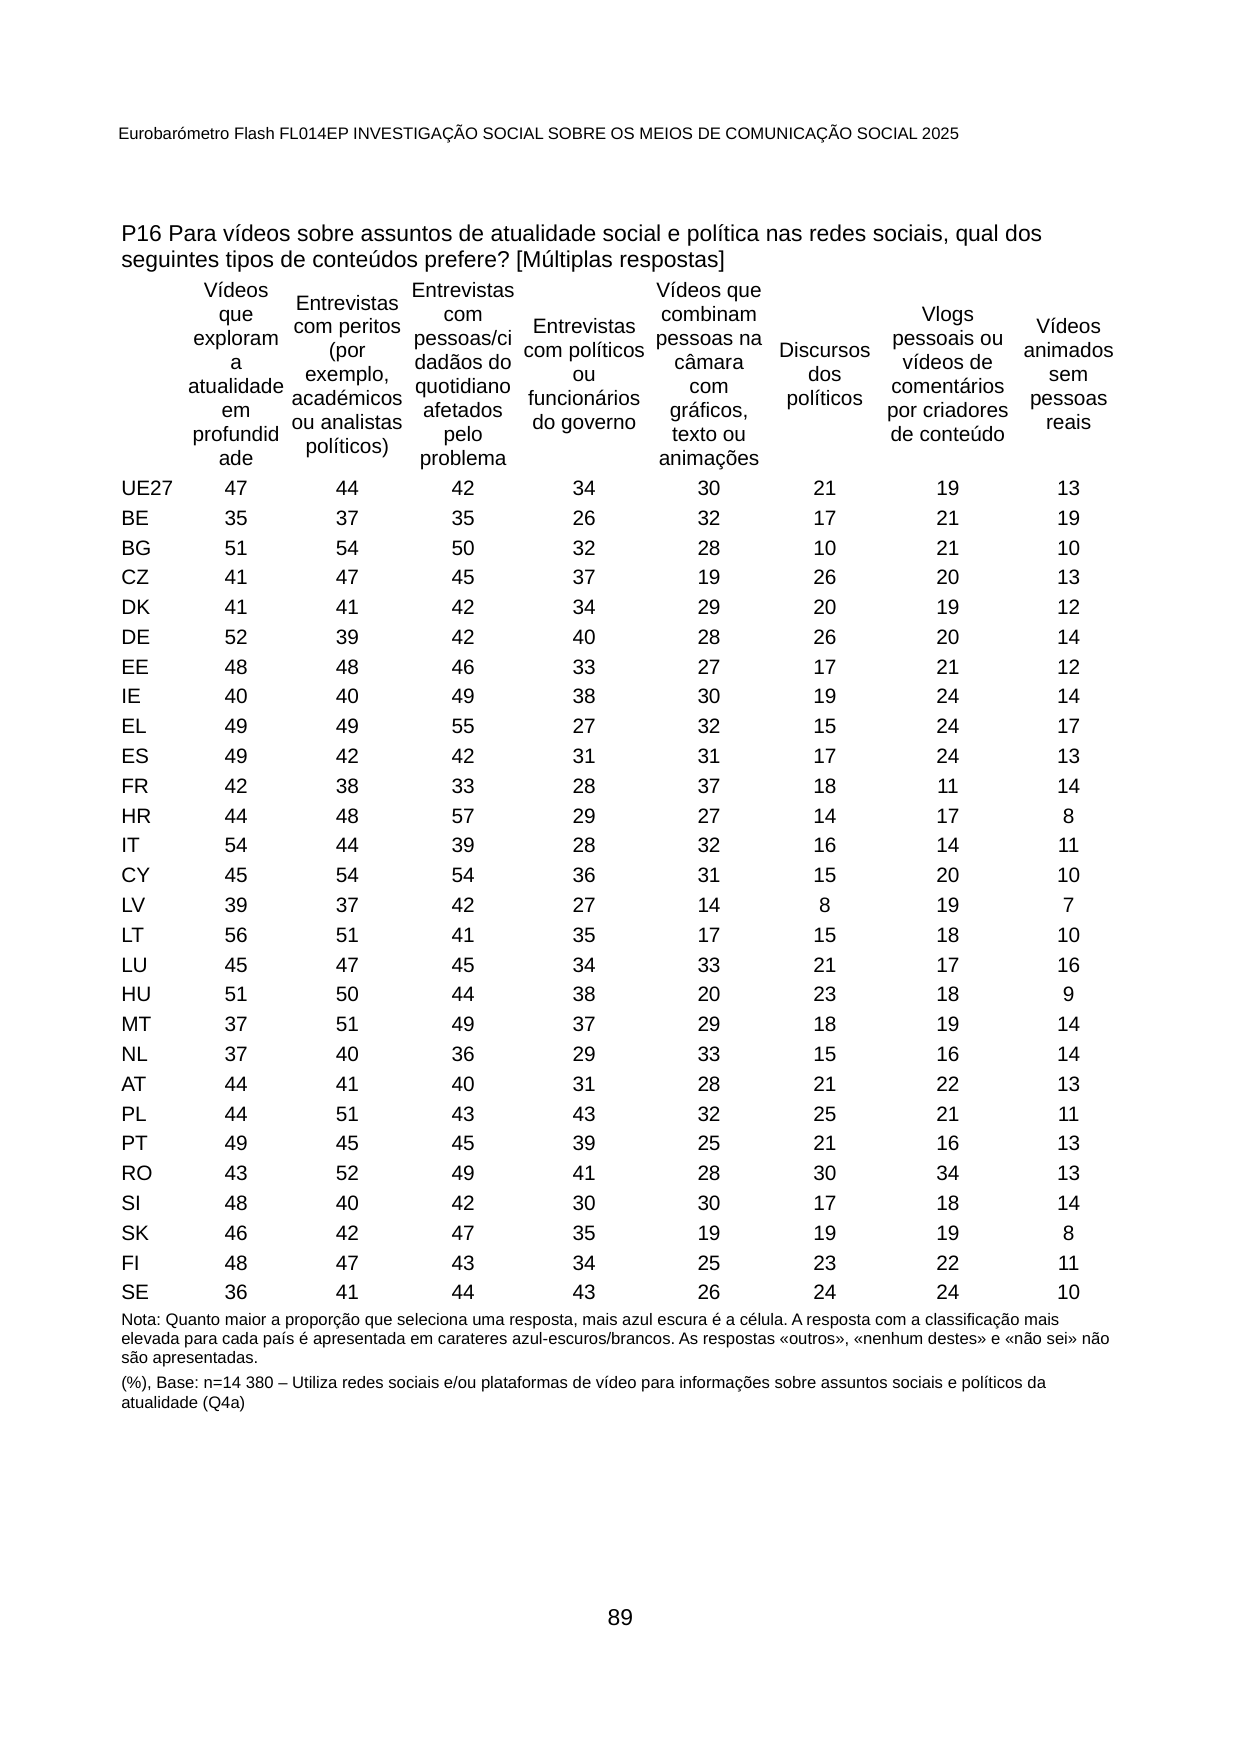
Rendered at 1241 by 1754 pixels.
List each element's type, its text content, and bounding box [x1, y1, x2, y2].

table_cell 17 [881, 950, 1015, 979]
table_cell 43 [406, 1099, 519, 1128]
table_cell 49 [406, 681, 519, 711]
table_cell 28 [649, 533, 769, 562]
table_cell RO [118, 1158, 184, 1188]
table_cell 12 [1015, 652, 1122, 681]
table_cell 47 [288, 950, 406, 979]
table_cell AT [118, 1069, 184, 1098]
table_cell 30 [519, 1188, 649, 1218]
table_cell 39 [519, 1128, 649, 1158]
table_cell 36 [406, 1039, 519, 1069]
table_cell 52 [288, 1158, 406, 1188]
table_cell 21 [881, 652, 1015, 681]
table_cell (%), Base: n=14 380 – Utiliza redes sociais e/ou plataformas de vídeo para informações sobre assuntos sociais e políticos da atualidade (Q4a) [118, 1370, 1122, 1414]
table_cell 42 [288, 1218, 406, 1247]
table_cell 29 [649, 592, 769, 622]
table_cell 44 [184, 801, 288, 830]
table_cell 54 [184, 830, 288, 860]
table_cell CZ [118, 562, 184, 592]
table_cell 10 [769, 533, 881, 562]
table_cell 16 [881, 1039, 1015, 1069]
table_cell 16 [769, 830, 881, 860]
table_cell 15 [769, 1039, 881, 1069]
table_cell 48 [288, 801, 406, 830]
table_cell LT [118, 920, 184, 949]
table_cell 31 [519, 1069, 649, 1098]
table_cell 12 [1015, 592, 1122, 622]
table_cell SI [118, 1188, 184, 1218]
table_cell CY [118, 860, 184, 890]
table_cell IE [118, 681, 184, 711]
table_cell SE [118, 1277, 184, 1307]
table_cell 28 [649, 622, 769, 652]
table_cell 20 [881, 562, 1015, 592]
table_cell 30 [649, 473, 769, 503]
table_cell 10 [1015, 920, 1122, 949]
table_cell 21 [881, 1099, 1015, 1128]
table_cell 46 [184, 1218, 288, 1247]
table_cell 29 [649, 1009, 769, 1039]
table_cell 29 [519, 1039, 649, 1069]
table_cell 20 [649, 979, 769, 1009]
table_cell 42 [406, 890, 519, 920]
table_cell 10 [1015, 1277, 1122, 1307]
table_cell 19 [649, 562, 769, 592]
table_cell 34 [519, 950, 649, 979]
table_cell HR [118, 801, 184, 830]
table_cell 45 [406, 1128, 519, 1158]
table_cell 14 [649, 890, 769, 920]
table_cell 10 [1015, 533, 1122, 562]
table_cell 40 [288, 1039, 406, 1069]
table_cell 13 [1015, 741, 1122, 771]
table_cell 11 [1015, 1248, 1122, 1277]
table_cell 30 [769, 1158, 881, 1188]
table_cell 37 [288, 503, 406, 532]
table_cell 44 [406, 979, 519, 1009]
table_cell 13 [1015, 1128, 1122, 1158]
table_cell 21 [881, 533, 1015, 562]
table_cell 47 [406, 1218, 519, 1247]
table_cell 18 [881, 979, 1015, 1009]
table_cell 41 [288, 1277, 406, 1307]
table_cell 57 [406, 801, 519, 830]
table_cell IT [118, 830, 184, 860]
table_cell 43 [519, 1099, 649, 1128]
table_cell 48 [184, 652, 288, 681]
table_cell 28 [649, 1069, 769, 1098]
table_cell Entrevistas com pessoas/cidadãos do quotidiano afetados pelo problema [406, 275, 519, 473]
table_cell 30 [649, 1188, 769, 1218]
table_cell FR [118, 771, 184, 801]
table_cell 25 [649, 1128, 769, 1158]
table_cell 45 [406, 950, 519, 979]
table_cell 55 [406, 711, 519, 741]
table_cell 42 [406, 622, 519, 652]
table_cell 14 [1015, 622, 1122, 652]
table_cell 49 [406, 1009, 519, 1039]
table_cell Vídeos que exploram a atualidade em profundidade [184, 275, 288, 473]
table_cell Nota: Quanto maior a proporção que seleciona uma resposta, mais azul escura é a célula. A resposta com a classificação mais elevada para cada país é apresentada em carateres azul-escuros/brancos. As respostas «outros», «nenhum destes» e «não sei» não são apresentadas. [118, 1307, 1122, 1370]
table_cell 40 [184, 681, 288, 711]
table_cell 11 [881, 771, 1015, 801]
table_cell BG [118, 533, 184, 562]
table_cell 40 [288, 1188, 406, 1218]
table_cell 43 [519, 1277, 649, 1307]
table_cell 21 [769, 1069, 881, 1098]
table_cell 42 [406, 741, 519, 771]
table_cell 11 [1015, 1099, 1122, 1128]
table_cell DK [118, 592, 184, 622]
table_cell 26 [649, 1277, 769, 1307]
table_cell 52 [184, 622, 288, 652]
table_cell 17 [881, 801, 1015, 830]
table_cell 24 [769, 1277, 881, 1307]
table_cell 37 [649, 771, 769, 801]
table_cell 51 [184, 533, 288, 562]
table_cell 21 [769, 1128, 881, 1158]
table_cell 43 [184, 1158, 288, 1188]
table_cell 14 [1015, 771, 1122, 801]
table_cell 32 [649, 1099, 769, 1128]
table_cell 45 [288, 1128, 406, 1158]
table_cell 42 [288, 741, 406, 771]
table_cell 19 [881, 1218, 1015, 1247]
table_cell 28 [519, 771, 649, 801]
table_cell 27 [519, 890, 649, 920]
table_cell 32 [649, 830, 769, 860]
table_cell 54 [288, 860, 406, 890]
table_cell 35 [519, 1218, 649, 1247]
table_cell 48 [288, 652, 406, 681]
table_cell 38 [519, 681, 649, 711]
table_cell 34 [519, 473, 649, 503]
table_cell NL [118, 1039, 184, 1069]
table_cell 20 [769, 592, 881, 622]
table_cell 41 [184, 562, 288, 592]
table_cell 21 [881, 503, 1015, 532]
table_cell 7 [1015, 890, 1122, 920]
table_cell Discursos dos políticos [769, 275, 881, 473]
table_cell 24 [881, 681, 1015, 711]
table_cell 29 [519, 801, 649, 830]
table_cell 40 [406, 1069, 519, 1098]
table_cell 32 [519, 533, 649, 562]
table_cell 14 [1015, 681, 1122, 711]
table_cell 19 [881, 890, 1015, 920]
table_cell 41 [184, 592, 288, 622]
table_cell 19 [769, 1218, 881, 1247]
table_cell LU [118, 950, 184, 979]
table_cell 34 [519, 592, 649, 622]
table_cell 49 [184, 711, 288, 741]
table_cell 31 [519, 741, 649, 771]
table_cell 49 [184, 1128, 288, 1158]
table_cell 33 [519, 652, 649, 681]
table_cell 15 [769, 860, 881, 890]
table_cell 30 [649, 681, 769, 711]
table_cell 41 [519, 1158, 649, 1188]
table_cell 22 [881, 1069, 1015, 1098]
table_cell 13 [1015, 562, 1122, 592]
table_cell 17 [1015, 711, 1122, 741]
table_cell 19 [881, 473, 1015, 503]
table_cell 44 [288, 473, 406, 503]
table_cell 19 [1015, 503, 1122, 532]
table_cell 37 [184, 1039, 288, 1069]
table_cell 15 [769, 920, 881, 949]
table_cell 47 [288, 1248, 406, 1277]
table_cell 39 [406, 830, 519, 860]
table_cell MT [118, 1009, 184, 1039]
table_cell 17 [769, 652, 881, 681]
table_cell 8 [1015, 801, 1122, 830]
table_cell 33 [406, 771, 519, 801]
table_cell BE [118, 503, 184, 532]
table_cell 42 [184, 771, 288, 801]
table_cell 36 [184, 1277, 288, 1307]
table_cell Vídeos que combinam pessoas na câmara com gráficos, texto ou animações [649, 275, 769, 473]
table_cell 24 [881, 1277, 1015, 1307]
table_cell 43 [406, 1248, 519, 1277]
table_cell SK [118, 1218, 184, 1247]
table_cell 38 [288, 771, 406, 801]
table_cell 51 [184, 979, 288, 1009]
table_cell ES [118, 741, 184, 771]
table_cell UE27 [118, 473, 184, 503]
table_cell 28 [649, 1158, 769, 1188]
table_cell 44 [406, 1277, 519, 1307]
table_cell 51 [288, 1099, 406, 1128]
table_cell 21 [769, 473, 881, 503]
table_cell 20 [881, 622, 1015, 652]
table_cell 10 [1015, 860, 1122, 890]
table_cell 45 [184, 950, 288, 979]
table_cell 13 [1015, 1069, 1122, 1098]
table_cell 39 [288, 622, 406, 652]
table_cell 54 [406, 860, 519, 890]
table_cell 17 [769, 741, 881, 771]
table_cell 14 [1015, 1039, 1122, 1069]
table_cell 50 [288, 979, 406, 1009]
table_cell 38 [519, 979, 649, 1009]
table_cell 56 [184, 920, 288, 949]
table_cell 37 [184, 1009, 288, 1039]
table_cell 27 [519, 711, 649, 741]
table_cell 35 [519, 920, 649, 949]
table_cell 31 [649, 860, 769, 890]
table_cell 11 [1015, 830, 1122, 860]
table_cell FI [118, 1248, 184, 1277]
table_cell 41 [288, 1069, 406, 1098]
table_cell 33 [649, 1039, 769, 1069]
table_cell 46 [406, 652, 519, 681]
table_cell 42 [406, 473, 519, 503]
table_cell PT [118, 1128, 184, 1158]
table_cell Vídeos animados sem pessoas reais [1015, 275, 1122, 473]
table_header P16 Para vídeos sobre assuntos de atualidade social e política nas redes sociais, qual dos seguintes tipos de conteúdos prefere? [Múltiplas respostas] [118, 217, 1122, 275]
table_cell 33 [649, 950, 769, 979]
table_cell 18 [881, 920, 1015, 949]
table_cell 39 [184, 890, 288, 920]
table_cell 23 [769, 1248, 881, 1277]
table_cell 31 [649, 741, 769, 771]
table_cell 48 [184, 1188, 288, 1218]
table_cell 41 [288, 592, 406, 622]
table_cell 20 [881, 860, 1015, 890]
table_cell 16 [1015, 950, 1122, 979]
table_cell 26 [519, 503, 649, 532]
table_cell [118, 275, 184, 473]
table_cell 35 [184, 503, 288, 532]
table_cell 18 [769, 771, 881, 801]
table_cell 8 [1015, 1218, 1122, 1247]
table_cell 13 [1015, 473, 1122, 503]
table_cell 49 [406, 1158, 519, 1188]
table_cell 25 [769, 1099, 881, 1128]
table_cell 42 [406, 1188, 519, 1218]
table_cell Entrevistas com peritos (por exemplo, académicos ou analistas políticos) [288, 275, 406, 473]
table_cell 34 [519, 1248, 649, 1277]
table_cell 16 [881, 1128, 1015, 1158]
table_cell 18 [881, 1188, 1015, 1218]
table_cell 25 [649, 1248, 769, 1277]
table_cell 14 [1015, 1188, 1122, 1218]
table_cell 24 [881, 741, 1015, 771]
table_cell 19 [769, 681, 881, 711]
table_cell 18 [769, 1009, 881, 1039]
table_cell 44 [288, 830, 406, 860]
table_cell 27 [649, 652, 769, 681]
table_cell 49 [288, 711, 406, 741]
table_cell 40 [288, 681, 406, 711]
table_cell 19 [881, 592, 1015, 622]
table_cell 44 [184, 1099, 288, 1128]
table_cell 51 [288, 1009, 406, 1039]
table_cell 47 [288, 562, 406, 592]
table_cell 42 [406, 592, 519, 622]
table_cell 14 [769, 801, 881, 830]
table_cell 34 [881, 1158, 1015, 1188]
table_cell 37 [519, 562, 649, 592]
table_cell 44 [184, 1069, 288, 1098]
table_cell 19 [649, 1218, 769, 1247]
table_cell 28 [519, 830, 649, 860]
table_cell 17 [649, 920, 769, 949]
table_cell 50 [406, 533, 519, 562]
table_cell 37 [519, 1009, 649, 1039]
table_cell EL [118, 711, 184, 741]
table_cell 24 [881, 711, 1015, 741]
table_cell 32 [649, 503, 769, 532]
table_cell Entrevistas com políticos ou funcionários do governo [519, 275, 649, 473]
table_cell 41 [406, 920, 519, 949]
table_cell 9 [1015, 979, 1122, 1009]
table_cell 27 [649, 801, 769, 830]
table_cell Vlogs pessoais ou vídeos de comentários por criadores de conteúdo [881, 275, 1015, 473]
table_cell 47 [184, 473, 288, 503]
table_cell 45 [184, 860, 288, 890]
table_cell 26 [769, 562, 881, 592]
table_cell 45 [406, 562, 519, 592]
table_cell 36 [519, 860, 649, 890]
table_cell 13 [1015, 1158, 1122, 1188]
table_cell 8 [769, 890, 881, 920]
table_cell 17 [769, 1188, 881, 1218]
table_cell 32 [649, 711, 769, 741]
table_cell 35 [406, 503, 519, 532]
table_cell 17 [769, 503, 881, 532]
table_cell 14 [1015, 1009, 1122, 1039]
table_cell 40 [519, 622, 649, 652]
table_cell 21 [769, 950, 881, 979]
table_cell HU [118, 979, 184, 1009]
table_cell 19 [881, 1009, 1015, 1039]
table_cell 49 [184, 741, 288, 771]
table_cell EE [118, 652, 184, 681]
table_cell 54 [288, 533, 406, 562]
table_cell LV [118, 890, 184, 920]
table_cell 51 [288, 920, 406, 949]
table_cell 15 [769, 711, 881, 741]
table_cell DE [118, 622, 184, 652]
table_cell 48 [184, 1248, 288, 1277]
table_cell 14 [881, 830, 1015, 860]
table_cell PL [118, 1099, 184, 1128]
table_cell 26 [769, 622, 881, 652]
table_cell 22 [881, 1248, 1015, 1277]
table_cell 37 [288, 890, 406, 920]
table_cell 23 [769, 979, 881, 1009]
